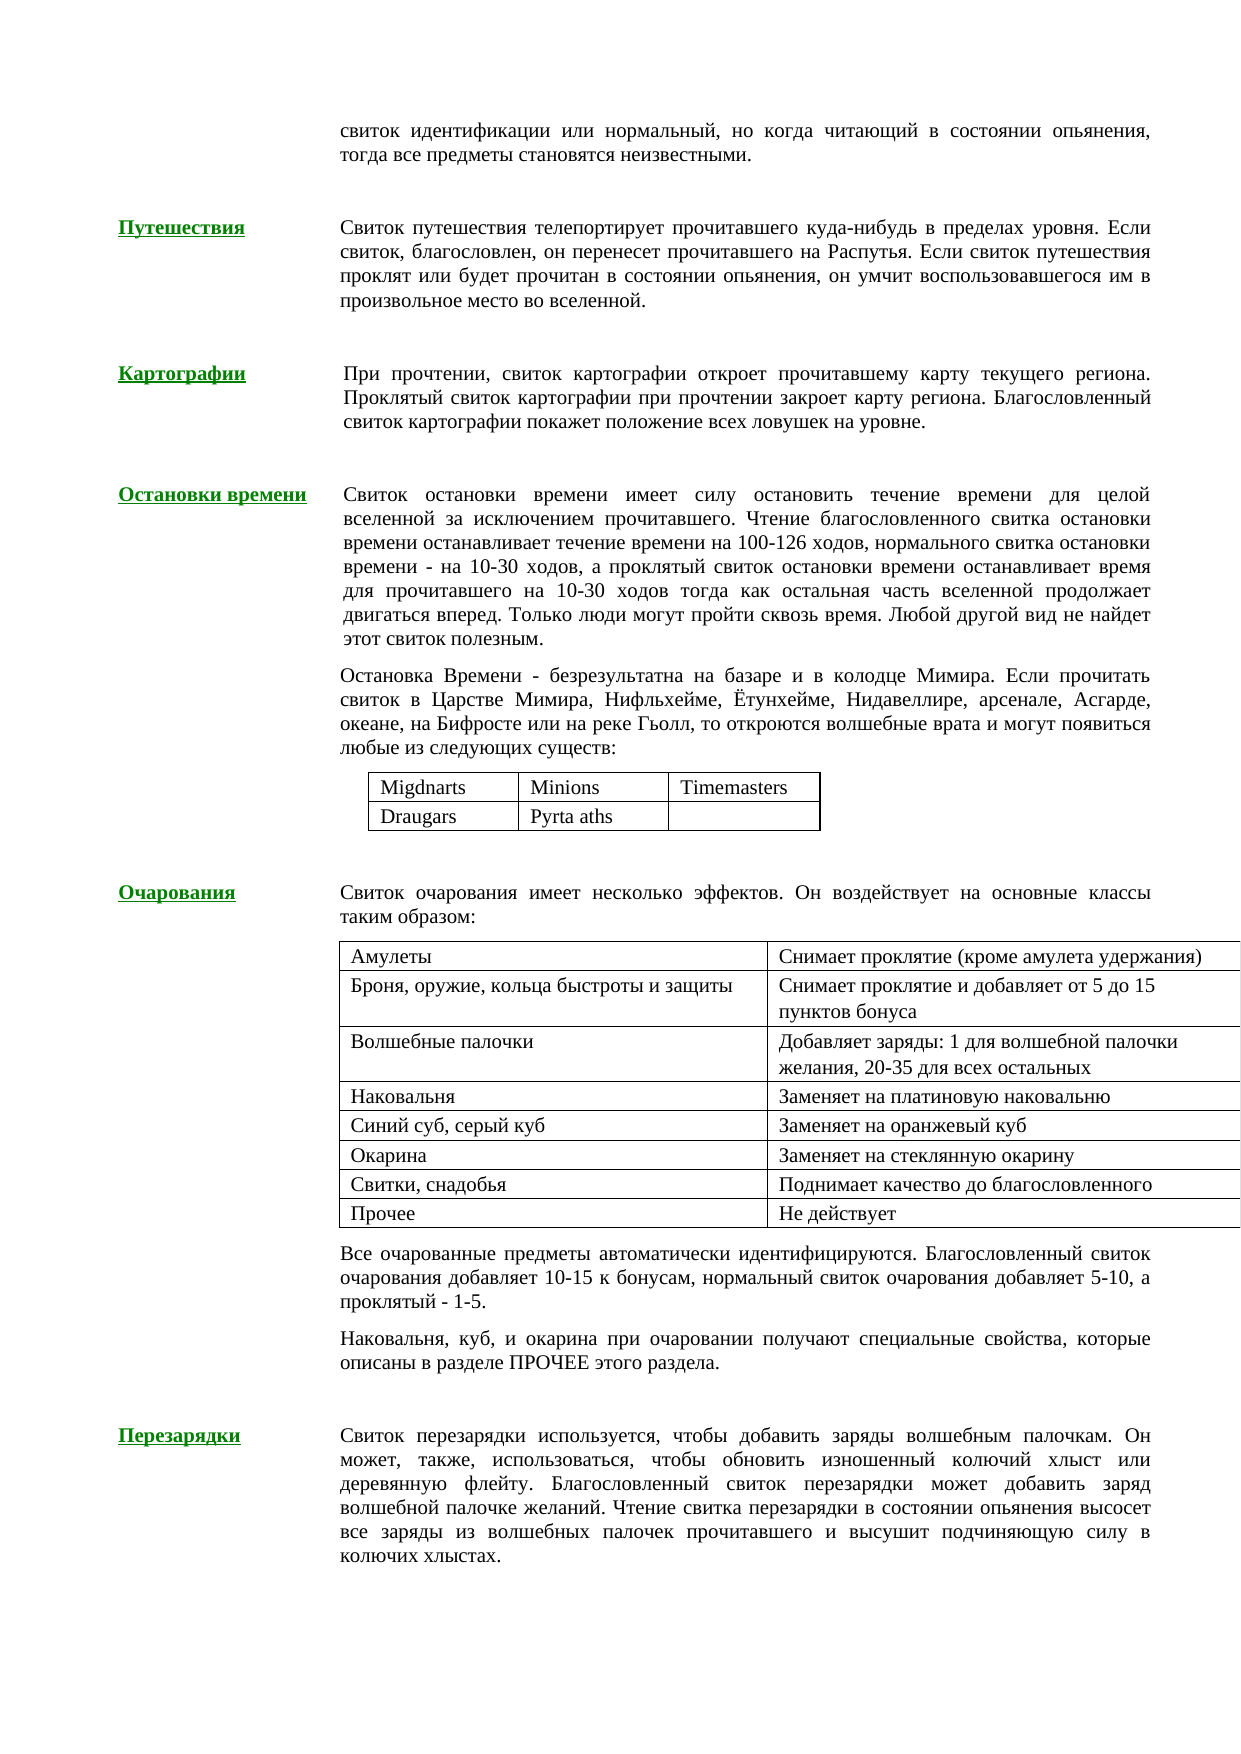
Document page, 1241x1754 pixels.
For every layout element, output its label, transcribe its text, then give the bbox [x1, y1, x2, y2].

table_cell [669, 802, 819, 830]
table_cell Наковальня [340, 1082, 767, 1110]
table_header Снимает проклятие (кроме амулета удержания) [768, 942, 1240, 970]
text Картографии При прочтении, свиток картографии откроет прочитавшему карту текущего региона. Проклятый свиток картографии при прочтении закроет карту региона. Благословленный свиток картографии покажет положение всех ловушек на уровне. [118, 361, 1152, 433]
table_cell Заменяет на платиновую наковальню [768, 1082, 1240, 1110]
text Очарования Свиток очарования имеет несколько эффектов. Он воздействует на основные классы таким образом: [118, 880, 1152, 928]
table_cell Не действует [768, 1199, 1240, 1227]
table_cell Заменяет на оранжевый куб [768, 1111, 1240, 1139]
table_header Амулеты [340, 942, 767, 970]
table_header Migdnarts [369, 773, 518, 801]
table_cell Прочее [340, 1199, 767, 1227]
table_cell Снимает проклятие и добавляет от 5 до 15 пунктов бонуса [768, 971, 1240, 1026]
text Остановки времени Свиток остановки времени имеет силу остановить течение времени для целой вселенной за исключением прочитавшего. Чтение благословленного свитка остановки времени останавливает течение времени на 100-126 ходов, нормального свитка остановки времени - на 10-30 ходов, а проклятый свиток остановки времени останавливает время для прочитавшего на 10-30 ходов тогда как остальная часть вселенной продолжает двигаться вперед. Только люди могут пройти сквозь время. Любой другой вид не найдет этот свиток полезным. [118, 482, 1152, 650]
table_cell Броня, оружие, кольца быстроты и защиты [340, 971, 767, 1026]
table_cell Pyrta aths [519, 802, 668, 830]
text Наковальня, куб, и окарина при очаровании получают специальные свойства, которые описаны в разделе ПРОЧЕЕ этого раздела. [340, 1326, 1152, 1374]
text Путешествия Свиток путешествия телепортирует прочитавшего куда-нибудь в пределах уровня. Если свиток, благословлен, он перенесет прочитавшего на Распутья. Если свиток путешествия проклят или будет прочитан в состоянии опьянения, он умчит воспользовавшегося им в произвольное место во вселенной. [118, 215, 1152, 312]
table_header Timemasters [669, 773, 819, 801]
table_header Minions [519, 773, 668, 801]
text Перезарядки Свиток перезарядки используется, чтобы добавить заряды волшебным палочкам. Он может, также, использоваться, чтобы обновить изношенный колючий хлыст или деревянную флейту. Благословленный свиток перезарядки может добавить заряд волшебной палочке желаний. Чтение свитка перезарядки в состоянии опьянения высосет все заряды из волшебных палочек прочитавшего и высушит подчиняющую силу в колючих хлыстах. [118, 1423, 1152, 1567]
text свиток идентификации или нормальный, но когда читающий в состоянии опьянения, тогда все предметы становятся неизвестными. [118, 118, 1152, 166]
text Все очарованные предметы автоматически идентифицируются. Благословленный свиток очарования добавляет 10-15 к бонусам, нормальный свиток очарования добавляет 5-10, а проклятый - 1-5. [340, 1241, 1152, 1313]
text Остановка Времени - безрезультатна на базаре и в колодце Мимира. Если прочитать свиток в Царстве Мимира, Нифльхейме, Ётунхейме, Нидавеллире, арсенале, Асгарде, океане, на Бифросте или на реке Гьолл, то откроются волшебные врата и могут появиться любые из следующих существ: [118, 663, 1152, 759]
table_cell Draugars [369, 802, 518, 830]
table_cell Синий суб, серый куб [340, 1111, 767, 1139]
table_cell Добавляет заряды: 1 для волшебной палочки желания, 20-35 для всех остальных [768, 1027, 1240, 1081]
table_cell Заменяет на стеклянную окарину [768, 1141, 1240, 1169]
table_cell Окарина [340, 1141, 767, 1169]
table_cell Волшебные палочки [340, 1027, 767, 1081]
table_cell Свитки, снадобья [340, 1170, 767, 1198]
table_cell Поднимает качество до благословленного [768, 1170, 1240, 1198]
